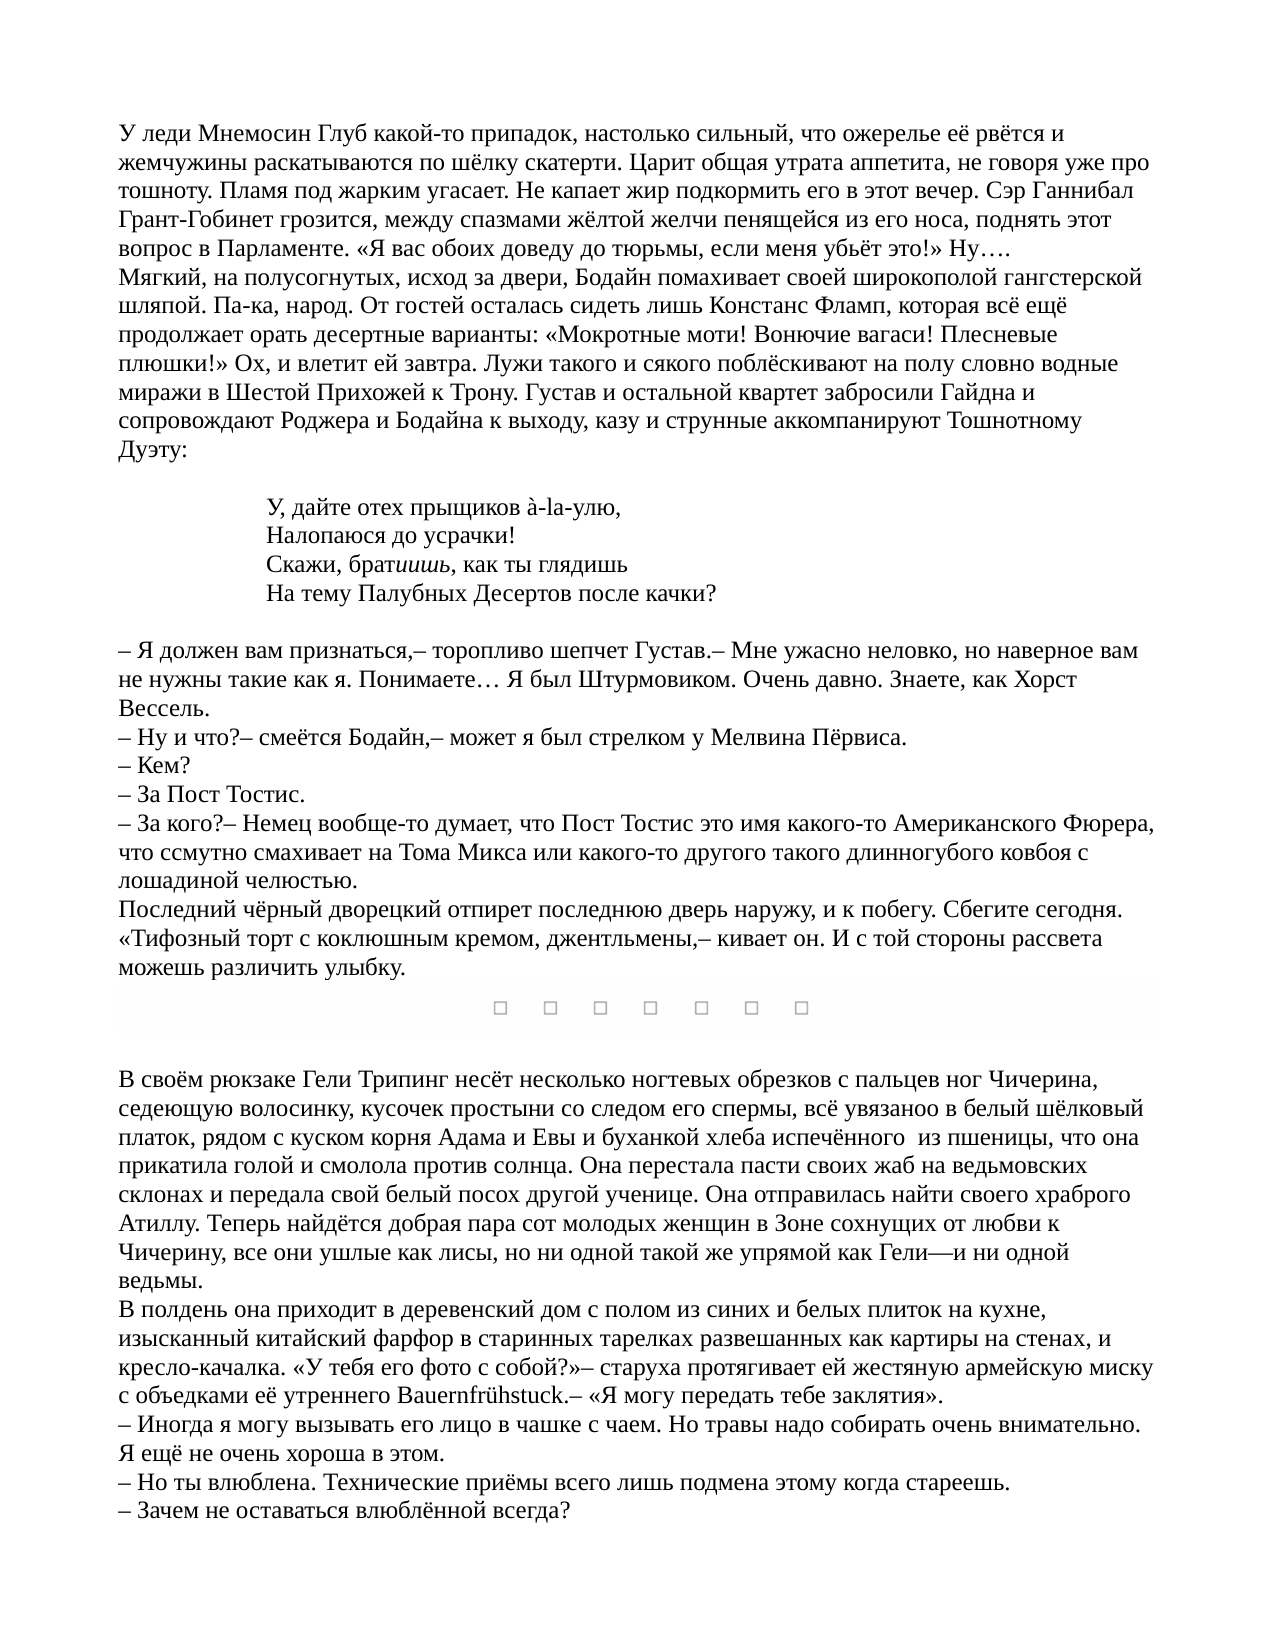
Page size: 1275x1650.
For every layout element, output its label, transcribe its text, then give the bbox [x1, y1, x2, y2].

text На тему Палубных Десертов после качки? [266, 578, 1157, 607]
picture [118, 980, 1157, 1036]
text У, дайте отех прыщиков à-la-улю, [266, 492, 1157, 521]
text – Иногда я могу вызывать его лицо в чашке с чаем. Но травы надо собирать очень внимательно. Я ещё не очень хороша в этом. [118, 1409, 1157, 1467]
text – Кем? [118, 751, 1157, 779]
text В полдень она приходит в деревенский дом с полом из синих и белых плиток на кухне, изысканный китайский фарфор в старинных тарелках развешанных как картиры на стенах, и кресло-качалка. «У тебя его фото с собой?»– старуха протягивает ей жестяную армейскую миску с объедками её утреннего Bauernfrühstuck.– «Я могу передать тебе заклятия». [118, 1294, 1157, 1409]
text Налопаюся до усрачки! [266, 521, 1157, 549]
text – Ну и что?– смеётся Бодайн,– может я был стрелком у Мелвина Пёрвиса. [118, 722, 1157, 751]
text – Я должен вам признаться,– торопливо шепчет Густав.– Мне ужасно неловко, но наверное вам не нужны такие как я. Понимаете… Я был Штурмовиком. Очень давно. Знаете, как Хорст Вессель. [118, 636, 1157, 722]
text – Но ты влюблена. Технические приёмы всего лишь подмена этому когда стареешь. [118, 1467, 1157, 1496]
text Мягкий, на полусогнутых, исход за двери, Бодайн помахивает своей широкополой гангстерской шляпой. Па-ка, народ. От гостей осталась сидеть лишь Констанс Фламп, которая всё ещё продолжает орать десертные варианты: «Мокротные моти! Вонючие вагаси! Плесневые плюшки!» Ох, и влетит ей завтра. Лужи такого и сякого поблёскивают на полу словно водные миражи в Шестой Прихожей к Трону. Густав и остальной квартет забросили Гайдна и сопровождают Роджера и Бодайна к выходу, казу и струнные аккомпанируют Тошнотному Дуэту: [118, 262, 1157, 463]
text – За Пост Тостис. [118, 779, 1157, 808]
text Последний чёрный дворецкий отпирет последнюю дверь наружу, и к побегу. Сбегите сегодня. «Тифозный торт с коклюшным кремом, джентльмены,– кивает он. И с той стороны рассвета можешь различить улыбку. [118, 894, 1157, 980]
text Скажи, братиишь, как ты глядишь [266, 549, 1157, 578]
text В своём рюкзаке Гели Трипинг несёт несколько ногтевых обрезков с пальцев ног Чичерина, седеющую волосинку, кусочек простыни со следом его спермы, всё увязаноо в белый шёлковый платок, рядом с куском корня Адама и Евы и буханкой хлеба испечённого из пшеницы, что она прикатила голой и смолола против солнца. Она перестала пасти своих жаб на ведьмовских склонах и передала свой белый посох другой ученице. Она отправилась найти своего храброго Атиллу. Теперь найдётся добрая пара сот молодых женщин в Зоне сохнущих от любви к Чичерину, все они ушлые как лисы, но ни одной такой же упрямой как Гели—и ни одной ведьмы. [118, 1064, 1157, 1294]
text У леди Мнемосин Глуб какой-то припадок, настолько сильный, что ожерелье её рвётся и жемчужины раскатываются по шёлку скатерти. Царит общая утрата аппетита, не говоря уже про тошноту. Пламя под жарким угасает. Не капает жир подкормить его в этот вечер. Сэр Ганнибал Грант-Гобинет грозится, между спазмами жёлтой желчи пенящейся из его носа, поднять этот вопрос в Парламенте. «Я вас обоих доведу до тюрьмы, если меня убьёт это!» Ну…. [118, 118, 1157, 262]
text – Зачем не оставаться влюблённой всегда? [118, 1496, 1157, 1524]
text – За кого?– Немец вообще-то думает, что Пост Тостис это имя какого-то Американского Фюрера, что ссмутно смахивает на Тома Микса или какого-то другого такого длинногубого ковбоя с лошадиной челюстью. [118, 808, 1157, 894]
